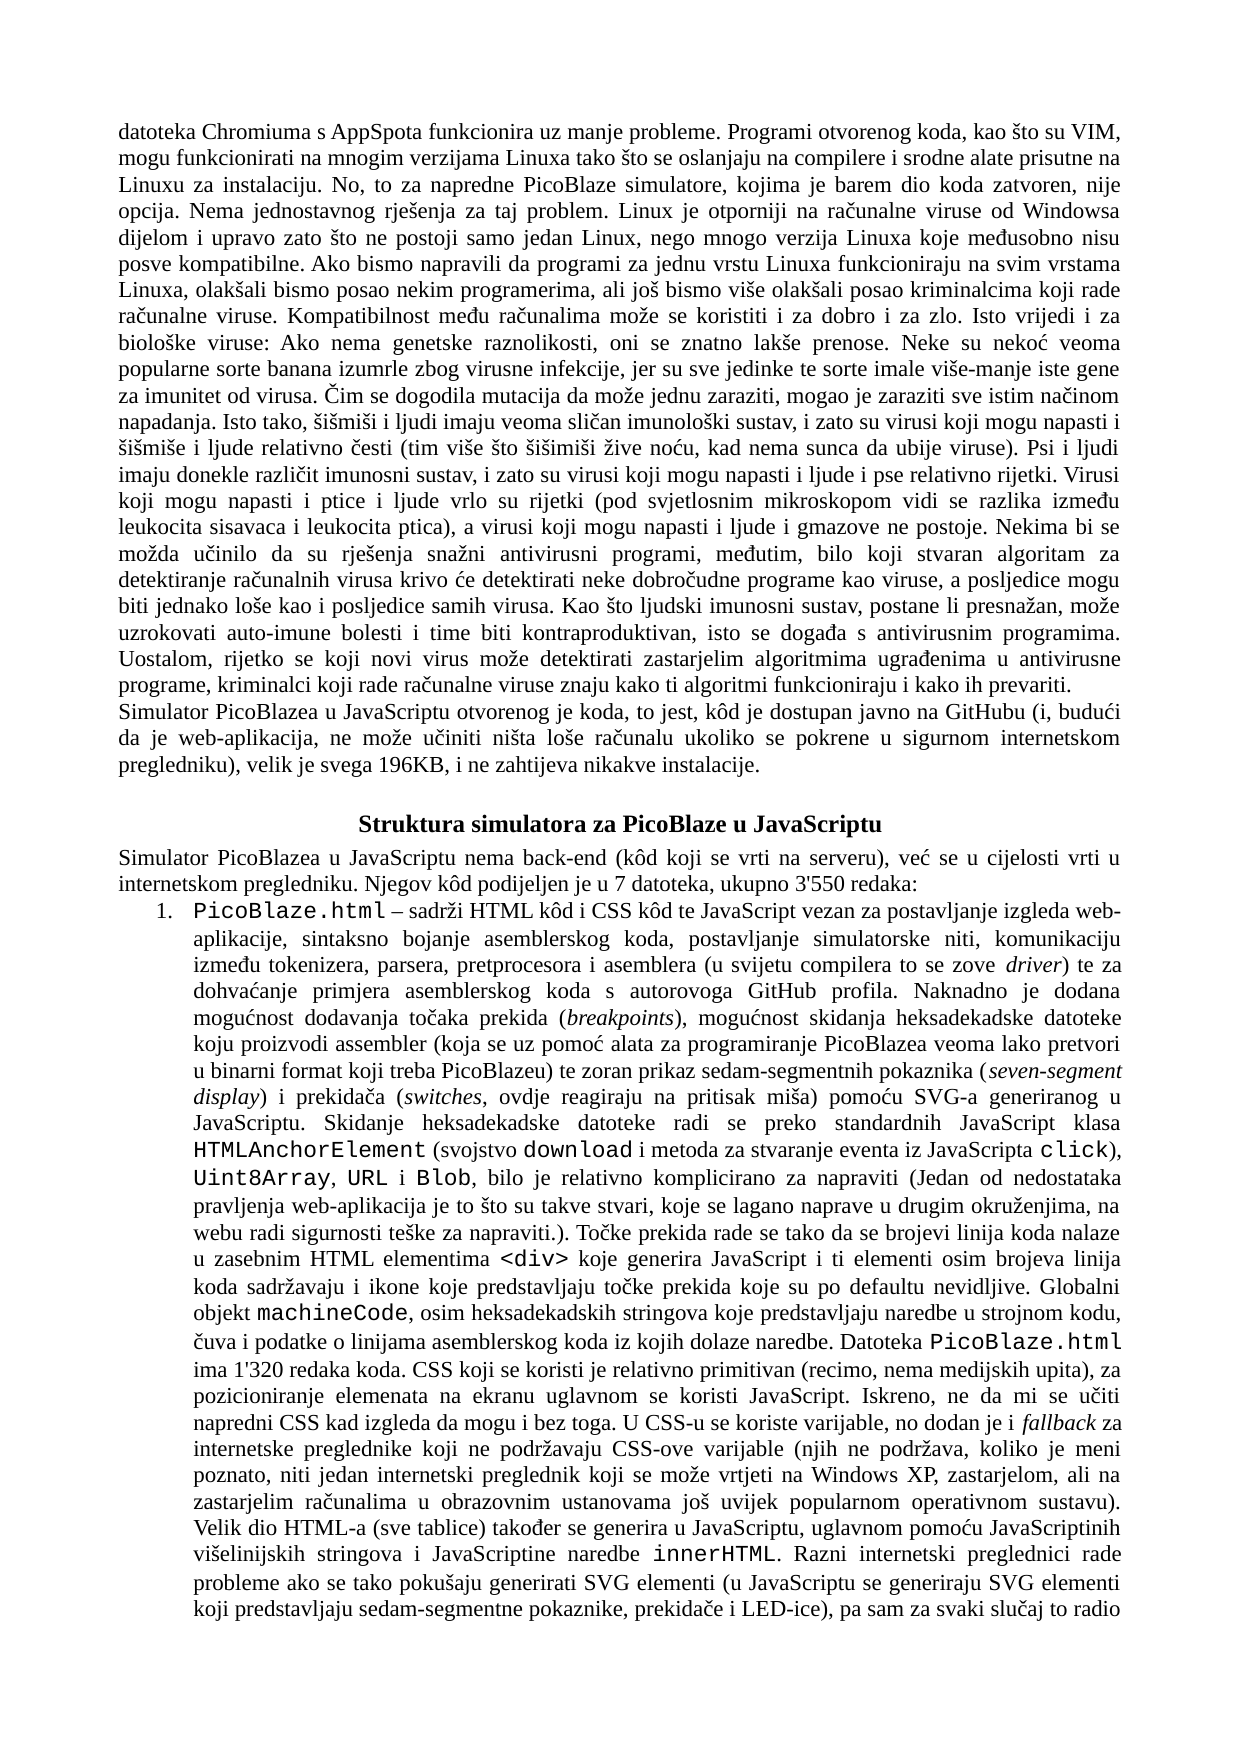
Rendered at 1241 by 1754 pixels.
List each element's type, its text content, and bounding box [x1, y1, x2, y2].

text Struktura simulatora za PicoBlaze u JavaScriptu [118, 809, 1122, 838]
text datoteka Chromiuma s AppSpota funkcionira uz manje probleme. Programi otvorenog koda, kao što su VIM, mogu funkcionirati na mnogim verzijama Linuxa tako što se oslanjaju na compilere i srodne alate prisutne na Linuxu za instalaciju. No, to za napredne PicoBlaze simulatore, kojima je barem dio koda zatvoren, nije opcija. Nema jednostavnog rješenja za taj problem. Linux je otporniji na računalne viruse od Windowsa dijelom i upravo zato što ne postoji samo jedan Linux, nego mnogo verzija Linuxa koje međusobno nisu posve kompatibilne. Ako bismo napravili da programi za jednu vrstu Linuxa funkcioniraju na svim vrstama Linuxa, olakšali bismo posao nekim programerima, ali još bismo više olakšali posao kriminalcima koji rade računalne viruse. Kompatibilnost među računalima može se koristiti i za dobro i za zlo. Isto vrijedi i za biološke viruse: Ako nema genetske raznolikosti, oni se znatno lakše prenose. Neke su nekoć veoma popularne sorte banana izumrle zbog virusne infekcije, jer su sve jedinke te sorte imale više-manje iste gene za imunitet od virusa. Čim se dogodila mutacija da može jednu zaraziti, mogao je zaraziti sve istim načinom napadanja. Isto tako, šišmiši i ljudi imaju veoma sličan imunološki sustav, i zato su virusi koji mogu napasti i šišmiše i ljude relativno česti (tim više što šišimiši žive noću, kad nema sunca da ubije viruse). Psi i ljudi imaju donekle različit imunosni sustav, i zato su virusi koji mogu napasti i ljude i pse relativno rijetki. Virusi koji mogu napasti i ptice i ljude vrlo su rijetki (pod svjetlosnim mikroskopom vidi se razlika između leukocita sisavaca i leukocita ptica), a virusi koji mogu napasti i ljude i gmazove ne postoje. Nekima bi se možda učinilo da su rješenja snažni antivirusni programi, međutim, bilo koji stvaran algoritam za detektiranje računalnih virusa krivo će detektirati neke dobročudne programe kao viruse, a posljedice mogu biti jednako loše kao i posljedice samih virusa. Kao što ljudski imunosni sustav, postane li presnažan, može uzrokovati auto-imune bolesti i time biti kontraproduktivan, isto se događa s antivirusnim programima. Uostalom, rijetko se koji novi virus može detektirati zastarjelim algoritmima ugrađenima u antivirusne programe, kriminalci koji rade računalne viruse znaju kako ti algoritmi funkcioniraju i kako ih prevariti. [118, 118, 1122, 698]
list PicoBlaze.html – sadrži HTML kôd i CSS kôd te JavaScript vezan za postavljanje izgleda web-aplikacije, sintaksno bojanje asemblerskog koda, postavljanje simulatorske niti, komunikaciju između tokenizera, parsera, pretprocesora i asemblera (u svijetu compilera to se zove driver) te za dohvaćanje primjera asemblerskog koda s autorovoga GitHub profila. Naknadno je dodana mogućnost dodavanja točaka prekida (breakpoints), mogućnost skidanja heksadekadske datoteke koju proizvodi assembler (koja se uz pomoć alata za programiranje PicoBlazea veoma lako pretvori u binarni format koji treba PicoBlazeu) te zoran prikaz sedam-segmentnih pokaznika (seven-segment display) i prekidača (switches, ovdje reagiraju na pritisak miša) pomoću SVG-a generiranog u JavaScriptu. Skidanje heksadekadske datoteke radi se preko standardnih JavaScript klasa HTMLAnchorElement (svojstvo download i metoda za stvaranje eventa iz JavaScripta click), Uint8Array, URL i Blob, bilo je relativno komplicirano za napraviti (Jedan od nedostataka pravljenja web-aplikacija je to što su takve stvari, koje se lagano naprave u drugim okruženjima, na webu radi sigurnosti teške za napraviti.). Točke prekida rade se tako da se brojevi linija koda nalaze u zasebnim HTML elementima <div> koje generira JavaScript i ti elementi osim brojeva linija koda sadržavaju i ikone koje predstavljaju točke prekida koje su po defaultu nevidljive. Globalni objekt machineCode, osim heksadekadskih stringova koje predstavljaju naredbe u strojnom kodu, čuva i podatke o linijama asemblerskog koda iz kojih dolaze naredbe. Datoteka PicoBlaze.html ima 1'320 redaka koda. CSS koji se koristi je relativno primitivan (recimo, nema medijskih upita), za pozicioniranje elemenata na ekranu uglavnom se koristi JavaScript. Iskreno, ne da mi se učiti napredni CSS kad izgleda da mogu i bez toga. U CSS-u se koriste varijable, no dodan je i fallback za internetske preglednike koji ne podržavaju CSS-ove varijable (njih ne podržava, koliko je meni poznato, niti jedan internetski preglednik koji se može vrtjeti na Windows XP, zastarjelom, ali na zastarjelim računalima u obrazovnim ustanovama još uvijek popularnom operativnom sustavu). Velik dio HTML-a (sve tablice) također se generira u JavaScriptu, uglavnom pomoću JavaScriptinih višelinijskih stringova i JavaScriptine naredbe innerHTML. Razni internetski preglednici rade probleme ako se tako pokušaju generirati SVG elementi (u JavaScriptu se generiraju SVG elementi koji predstavljaju sedam-segmentne pokaznike, prekidače i LED-ice), pa sam za svaki slučaj to radio [156, 897, 1122, 1621]
text Simulator PicoBlazea u JavaScriptu otvorenog je koda, to jest, kôd je dostupan javno na GitHubu (i, budući da je web-aplikacija, ne može učiniti ništa loše računalu ukoliko se pokrene u sigurnom internetskom pregledniku), velik je svega 196KB, i ne zahtijeva nikakve instalacije. [118, 698, 1122, 777]
text Simulator PicoBlazea u JavaScriptu nema back-end (kôd koji se vrti na serveru), već se u cijelosti vrti u internetskom pregledniku. Njegov kôd podijeljen je u 7 datoteka, ukupno 3'550 redaka: [118, 844, 1122, 897]
